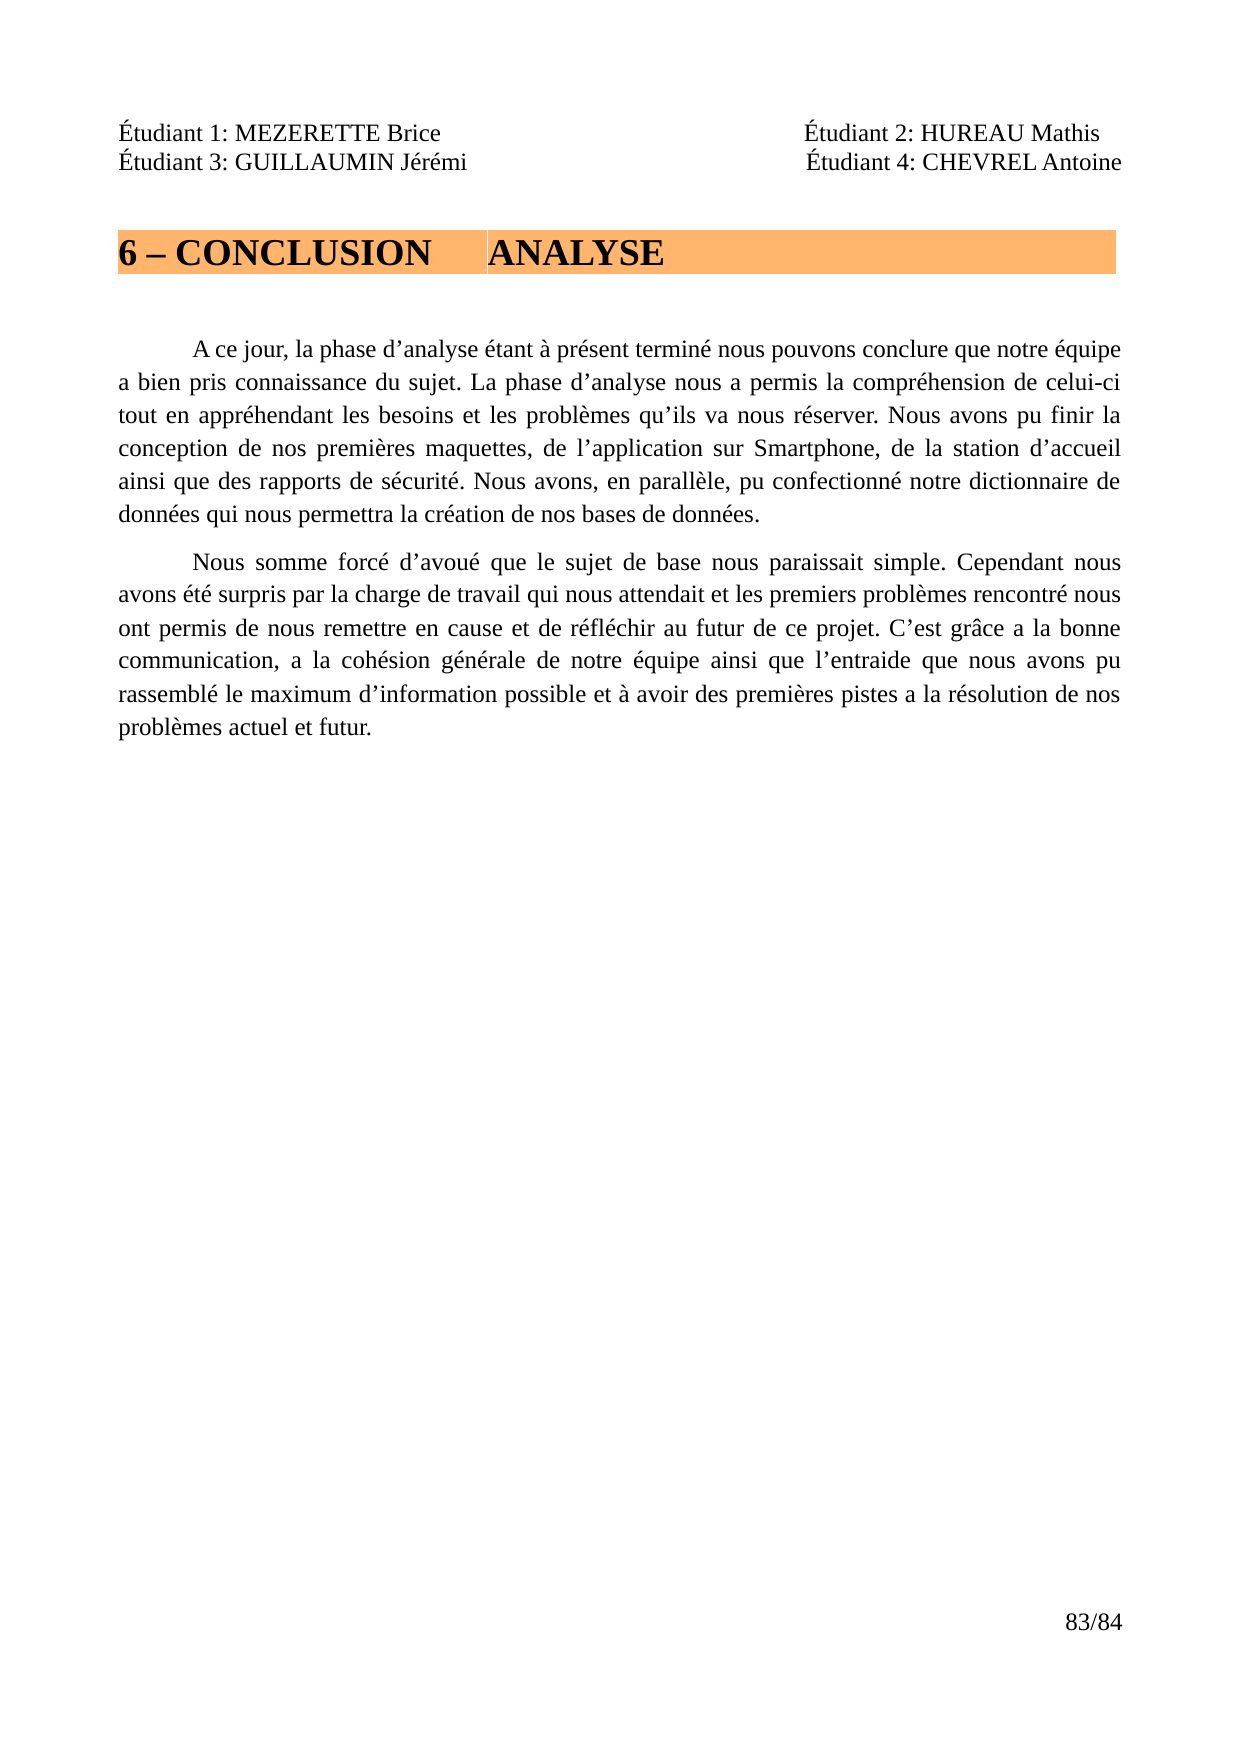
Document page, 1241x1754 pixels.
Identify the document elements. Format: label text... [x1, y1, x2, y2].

text A ce jour, la phase d’analyse étant à présent terminé nous pouvons conclure que notre équipe a bien pris connaissance du sujet. La phase d’analyse nous a permis la compréhension de celui-ci tout en appréhendant les besoins et les problèmes qu’ils va nous réserver. Nous avons pu finir la conception de nos premières maquettes, de l’application sur Smartphone, de la station d’accueil ainsi que des rapports de sécurité. Nous avons, en parallèle, pu confectionné notre dictionnaire de données qui nous permettra la création de nos bases de données. [118, 334, 1122, 528]
text Nous somme forcé d’avoué que le sujet de base nous paraissait simple. Cependant nous avons été surpris par la charge de travail qui nous attendait et les premiers problèmes rencontré nous ont permis de nous remettre en cause et de réfléchir au futur de ce projet. C’est grâce a la bonne communication, a la cohésion générale de notre équipe ainsi que l’entraide que nous avons pu rassemblé le maximum d’information possible et à avoir des premières pistes a la résolution de nos problèmes actuel et futur. [118, 547, 1122, 740]
subtitle 6 – CONCLUSION ANALYSE [118, 230, 1122, 274]
